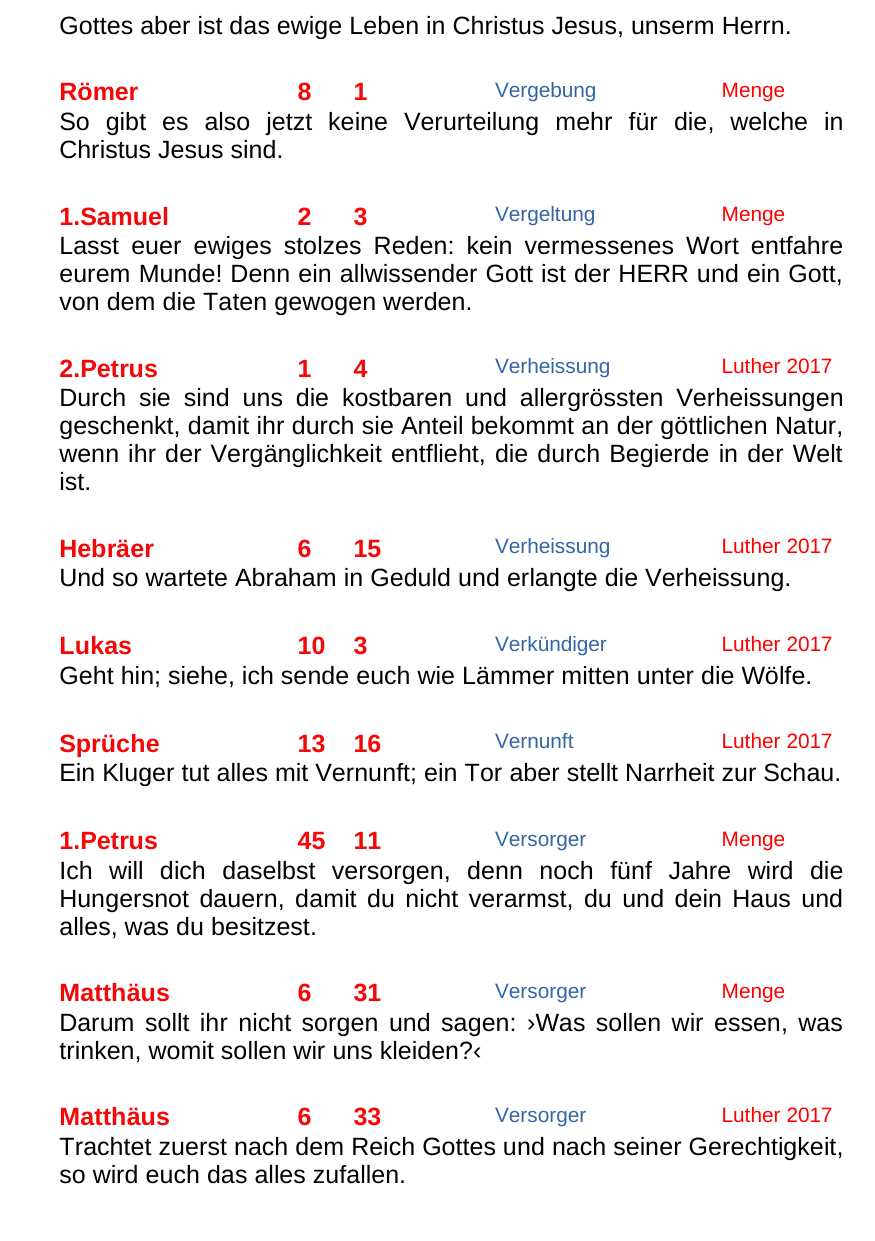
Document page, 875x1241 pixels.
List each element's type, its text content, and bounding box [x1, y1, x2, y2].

table_cell [59, 1189, 844, 1227]
table_cell [677, 203, 721, 232]
table_cell [59, 316, 844, 354]
table_cell Und so wartete Abraham in Geduld und erlangte die Verheissung. [59, 564, 844, 593]
table_cell 31 [353, 979, 427, 1009]
table_cell [677, 827, 721, 857]
table_cell Versorger [495, 979, 677, 1009]
table_cell 1 [353, 78, 427, 108]
table_cell [427, 535, 495, 564]
table_cell Luther 2017 [721, 1103, 842, 1133]
table_cell 1.Samuel [59, 203, 297, 232]
table_cell Luther 2017 [721, 730, 842, 759]
table_cell [342, 78, 353, 108]
table_cell [59, 594, 844, 632]
table_cell Geht hin; siehe, ich sende euch wie Lämmer mitten unter die Wölfe. [59, 662, 844, 691]
table_cell Vergebung [495, 78, 677, 108]
table_cell [677, 632, 721, 662]
table_cell 45 [298, 827, 342, 857]
table_cell [59, 496, 844, 534]
table_cell [677, 535, 721, 564]
table_cell 10 [298, 632, 342, 662]
table_cell [59, 1065, 844, 1103]
table_cell 4 [353, 355, 427, 384]
table_cell 3 [353, 203, 427, 232]
table_cell 33 [353, 1103, 427, 1133]
table_cell Darum sollt ihr nicht sorgen und sagen: ›Was sollen wir essen, was trinken, womit sollen wir uns kleiden?‹ [59, 1009, 844, 1065]
table_cell Menge [721, 203, 842, 232]
table_cell So gibt es also jetzt keine Verurteilung mehr für die, welche in Christus Jesus sind. [59, 108, 844, 164]
table_cell 15 [353, 535, 427, 564]
table_cell 2 [298, 203, 342, 232]
table_cell Durch sie sind uns die kostbaren und allergrössten Verheissungen geschenkt, damit ihr durch sie Anteil bekommt an der göttlichen Natur, wenn ihr der Vergänglichkeit entflieht, die durch Begierde in der Welt ist. [59, 384, 844, 496]
table_cell Luther 2017 [721, 355, 842, 384]
table_cell Ein Kluger tut alles mit Vernunft; ein Tor aber stellt Narrheit zur Schau. [59, 759, 844, 788]
table_cell [677, 979, 721, 1009]
table_cell [342, 979, 353, 1009]
table_cell Menge [721, 827, 842, 857]
table_cell Versorger [495, 827, 677, 857]
table_cell Lukas [59, 632, 297, 662]
table_cell [342, 632, 353, 662]
table_cell [427, 827, 495, 857]
table_cell [427, 730, 495, 759]
table_cell [427, 1103, 495, 1133]
table_cell Hebräer [59, 535, 297, 564]
table_cell [342, 1103, 353, 1133]
table_cell [677, 730, 721, 759]
table_cell [59, 164, 844, 202]
table_cell Menge [721, 78, 842, 108]
table_cell [59, 691, 844, 729]
table_cell 6 [298, 979, 342, 1009]
table_cell [342, 827, 353, 857]
table_cell Trachtet zuerst nach dem Reich Gottes und nach seiner Gerechtigkeit, so wird euch das alles zufallen. [59, 1133, 844, 1189]
table_cell 11 [353, 827, 427, 857]
table_cell Ich will dich daselbst versorgen, denn noch fünf Jahre wird die Hungersnot dauern, damit du nicht verarmst, du und dein Haus und alles, was du besitzest. [59, 857, 844, 941]
table_cell [342, 203, 353, 232]
table_cell 8 [298, 78, 342, 108]
table_cell Matthäus [59, 979, 297, 1009]
table_cell Luther 2017 [721, 632, 842, 662]
table_cell 16 [353, 730, 427, 759]
table_cell Verkündiger [495, 632, 677, 662]
table_cell Verheissung [495, 535, 677, 564]
table_cell Luther 2017 [721, 535, 842, 564]
table_cell [427, 203, 495, 232]
table_cell Verheissung [495, 355, 677, 384]
table_cell [677, 78, 721, 108]
table_cell Römer [59, 78, 297, 108]
table_cell [342, 730, 353, 759]
table_cell 6 [298, 1103, 342, 1133]
table_cell 6 [298, 535, 342, 564]
table_cell 1.Petrus [59, 827, 297, 857]
table_cell Versorger [495, 1103, 677, 1133]
table_cell Matthäus [59, 1103, 297, 1133]
table_cell [677, 1103, 721, 1133]
table_cell 3 [353, 632, 427, 662]
table_cell [427, 355, 495, 384]
table_cell [677, 355, 721, 384]
table_cell 1 [298, 355, 342, 384]
table_cell [427, 632, 495, 662]
table_cell Lasst euer ewiges stolzes Reden: kein vermessenes Wort entfahre eurem Munde! Denn ein allwissender Gott ist der HERR und ein Gott, von dem die Taten gewogen werden. [59, 232, 844, 316]
table_cell [427, 78, 495, 108]
table_cell Vernunft [495, 730, 677, 759]
table_cell [342, 535, 353, 564]
table_cell 13 [298, 730, 342, 759]
table_cell Vergeltung [495, 203, 677, 232]
table_cell Sprüche [59, 730, 297, 759]
table_cell 2.Petrus [59, 355, 297, 384]
table_cell [427, 979, 495, 1009]
table_cell [342, 355, 353, 384]
table_cell [59, 941, 844, 979]
table_cell [59, 789, 844, 827]
table_cell [59, 40, 844, 78]
table_cell Menge [721, 979, 842, 1009]
table_cell Gottes aber ist das ewige Leben in Christus Jesus, unserm Herrn. [59, 12, 844, 40]
